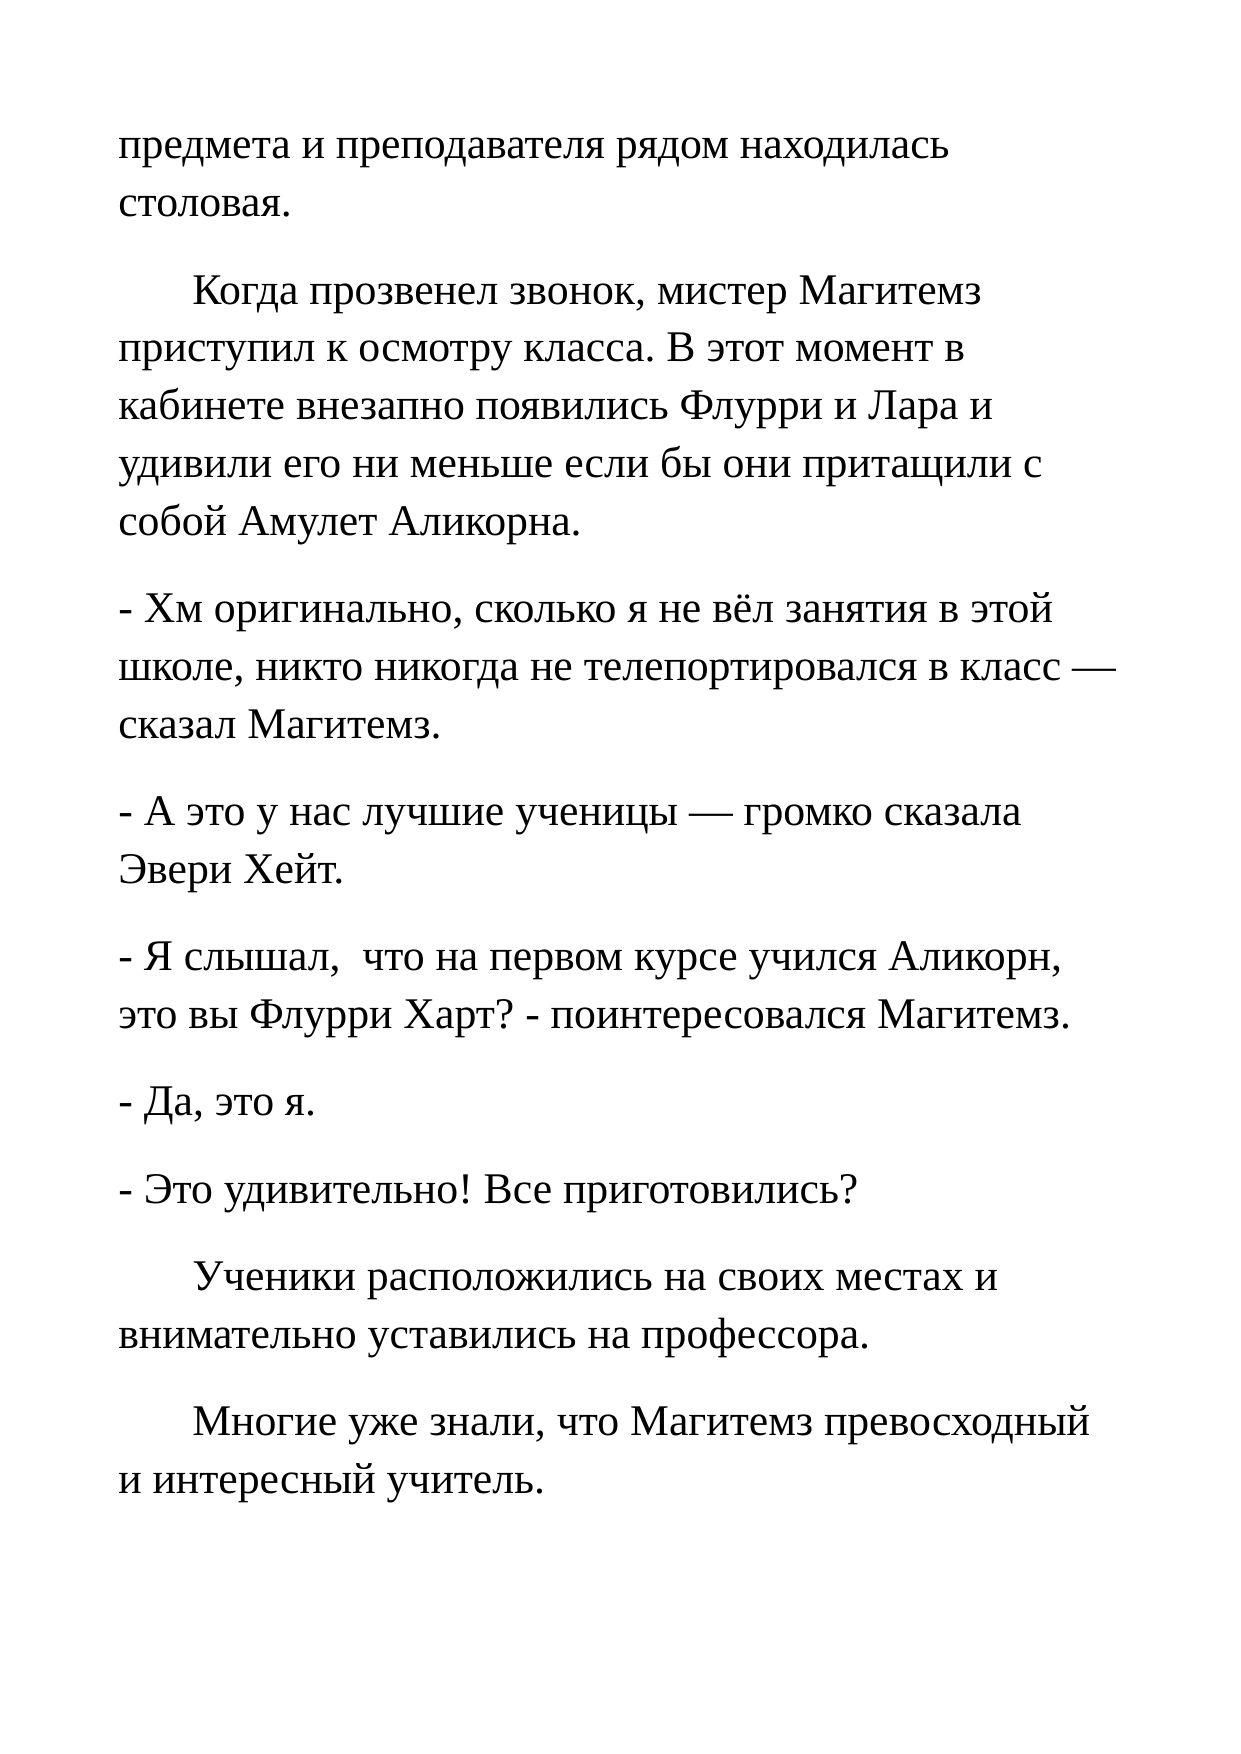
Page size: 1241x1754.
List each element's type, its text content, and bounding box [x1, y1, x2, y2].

text - Хм оригинально, сколько я не вёл занятия в этой школе, никто никогда не телепортировался в класс — сказал Магитемз. [118, 582, 1122, 748]
text Ученики расположились на своих местах и внимательно уставились на профессора. [118, 1249, 1122, 1358]
text Многие уже знали, что Магитемз превосходный и интересный учитель. [118, 1394, 1122, 1503]
text предмета и преподавателя рядом находилась столовая. [118, 118, 1122, 226]
text Когда прозвенел звонок, мистер Магитемз приступил к осмотру класса. В этот момент в кабинете внезапно появились Флурри и Лара и удивили его ни меньше если бы они притащили с собой Амулет Аликорна. [118, 263, 1122, 545]
text - Да, это я. [118, 1075, 1122, 1125]
text - Я слышал, что на первом курсе учился Аликорн, это вы Флурри Харт? - поинтересовался Магитемз. [118, 930, 1122, 1038]
text - А это у нас лучшие ученицы — громко сказала Эвери Хейт. [118, 785, 1122, 893]
text - Это удивительно! Все приготовились? [118, 1162, 1122, 1212]
